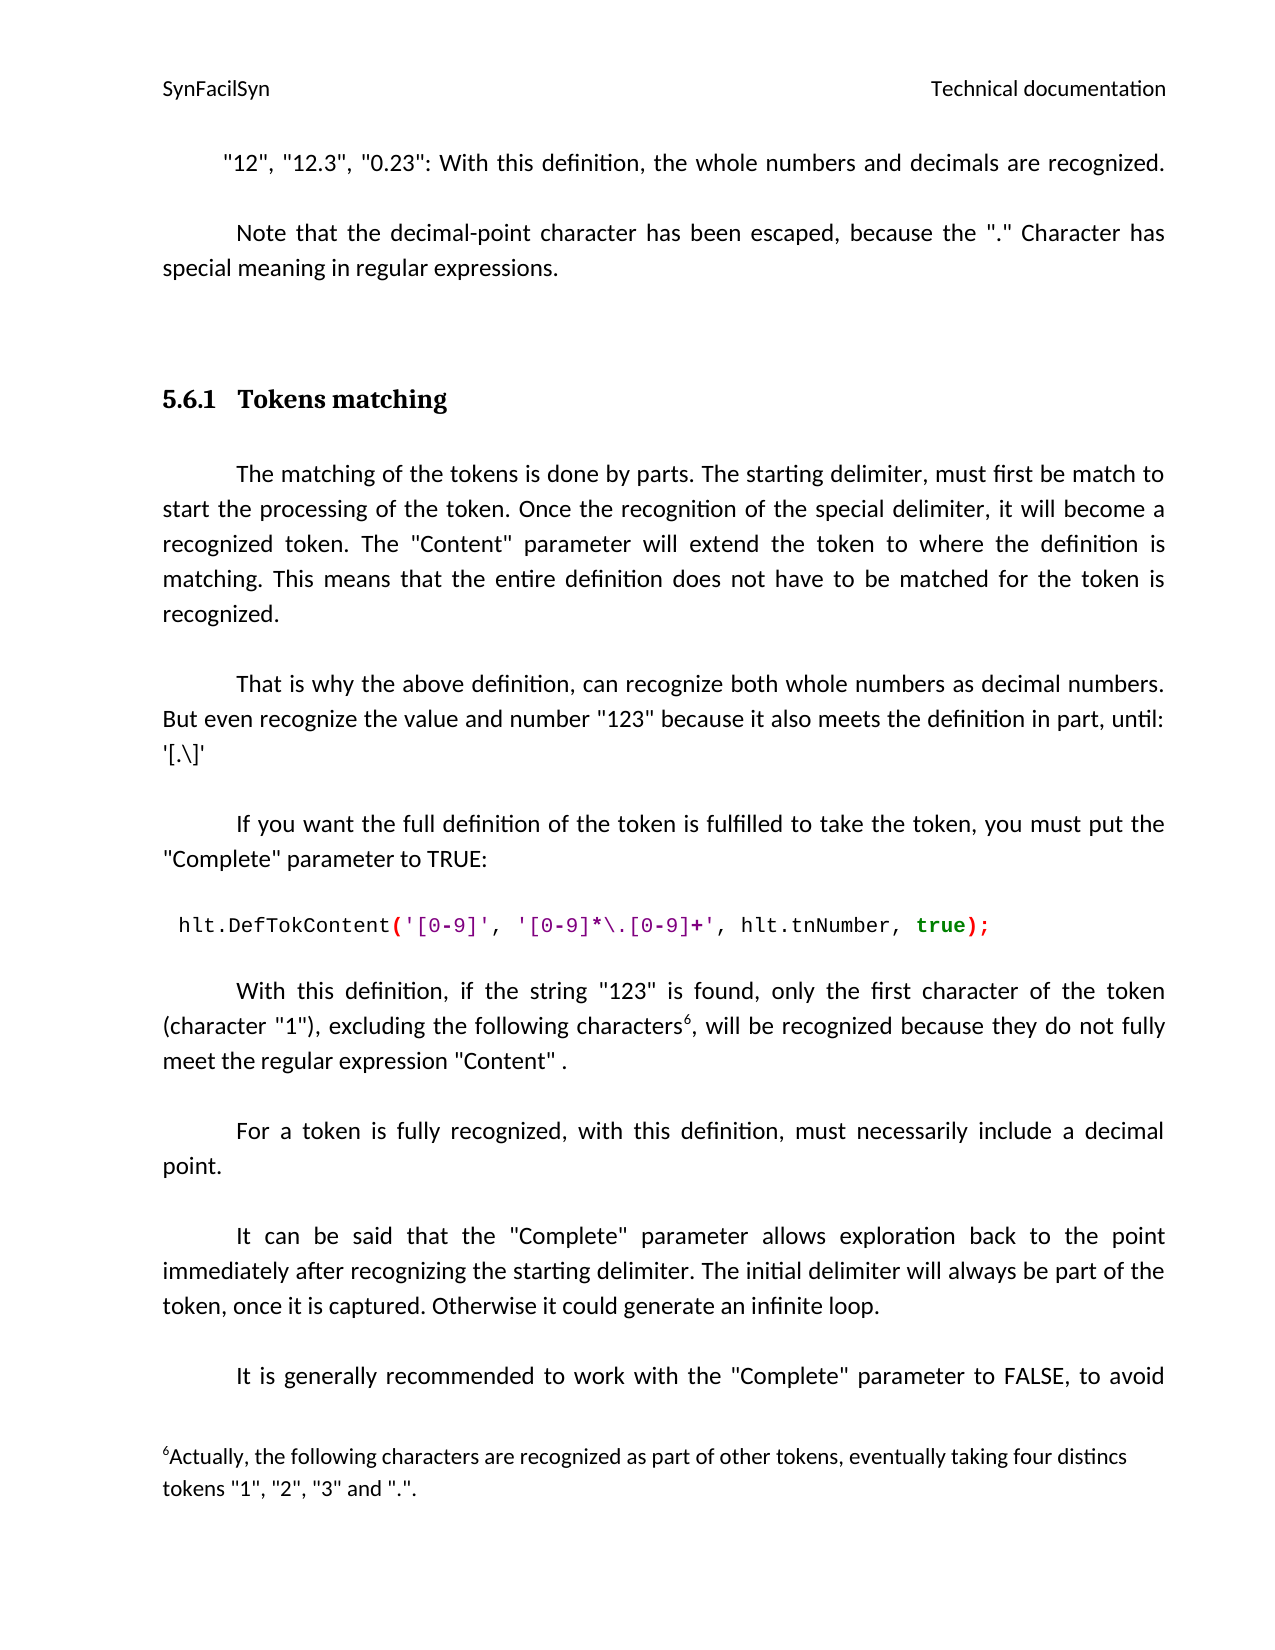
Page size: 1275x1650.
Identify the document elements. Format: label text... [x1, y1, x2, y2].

text It can be said that the "Complete" parameter allows exploration back to the point immediately after recognizing the starting delimiter. The initial delimiter will always be part of the token, once it is captured. Otherwise it could generate an infinite loop. [162, 1186, 1167, 1321]
text The matching of the tokens is done by parts. The starting delimiter, must first be match to start the processing of the token. Once the recognition of the special delimiter, it will become a recognized token. The "Content" parameter will extend the token to where the definition is matching. This means that the entire definition does not have to be matched for the token is recognized. That is why the above definition, can recognize both whole numbers as decimal numbers. But even recognize the value and number "123" because it also meets the definition in part, until: '[.\]' [162, 458, 1167, 769]
subtitle Tokens matching [162, 384, 1167, 415]
text "12", "12.3", "0.23": With this definition, the whole numbers and decimals are recognized. Note that the decimal-point character has been escaped, because the "." Character has special meaning in regular expressions. [162, 148, 1167, 283]
text With this definition, if the string "123" is found, only the first character of the token (character "1"), excluding the following characters, will be recognized because they do not fully meet the regular expression "Content" . [162, 976, 1167, 1076]
text Actually, the following characters are recognized as part of other tokens, eventually taking four distincs tokens "1", "2", "3" and ".". [162, 1442, 1167, 1502]
text For a token is fully recognized, with this definition, must necessarily include a decimal point. [162, 1081, 1167, 1181]
text If you want the full definition of the token is fulfilled to take the token, you must put the "Complete" parameter to TRUE: [162, 773, 1167, 874]
text It is generally recommended to work with the "Complete" parameter to FALSE, to avoid [162, 1326, 1167, 1391]
text hlt.DefTokContent('[0-9]', '[0-9]*\.[0-9]+', hlt.tnNumber, true); [162, 911, 1167, 939]
